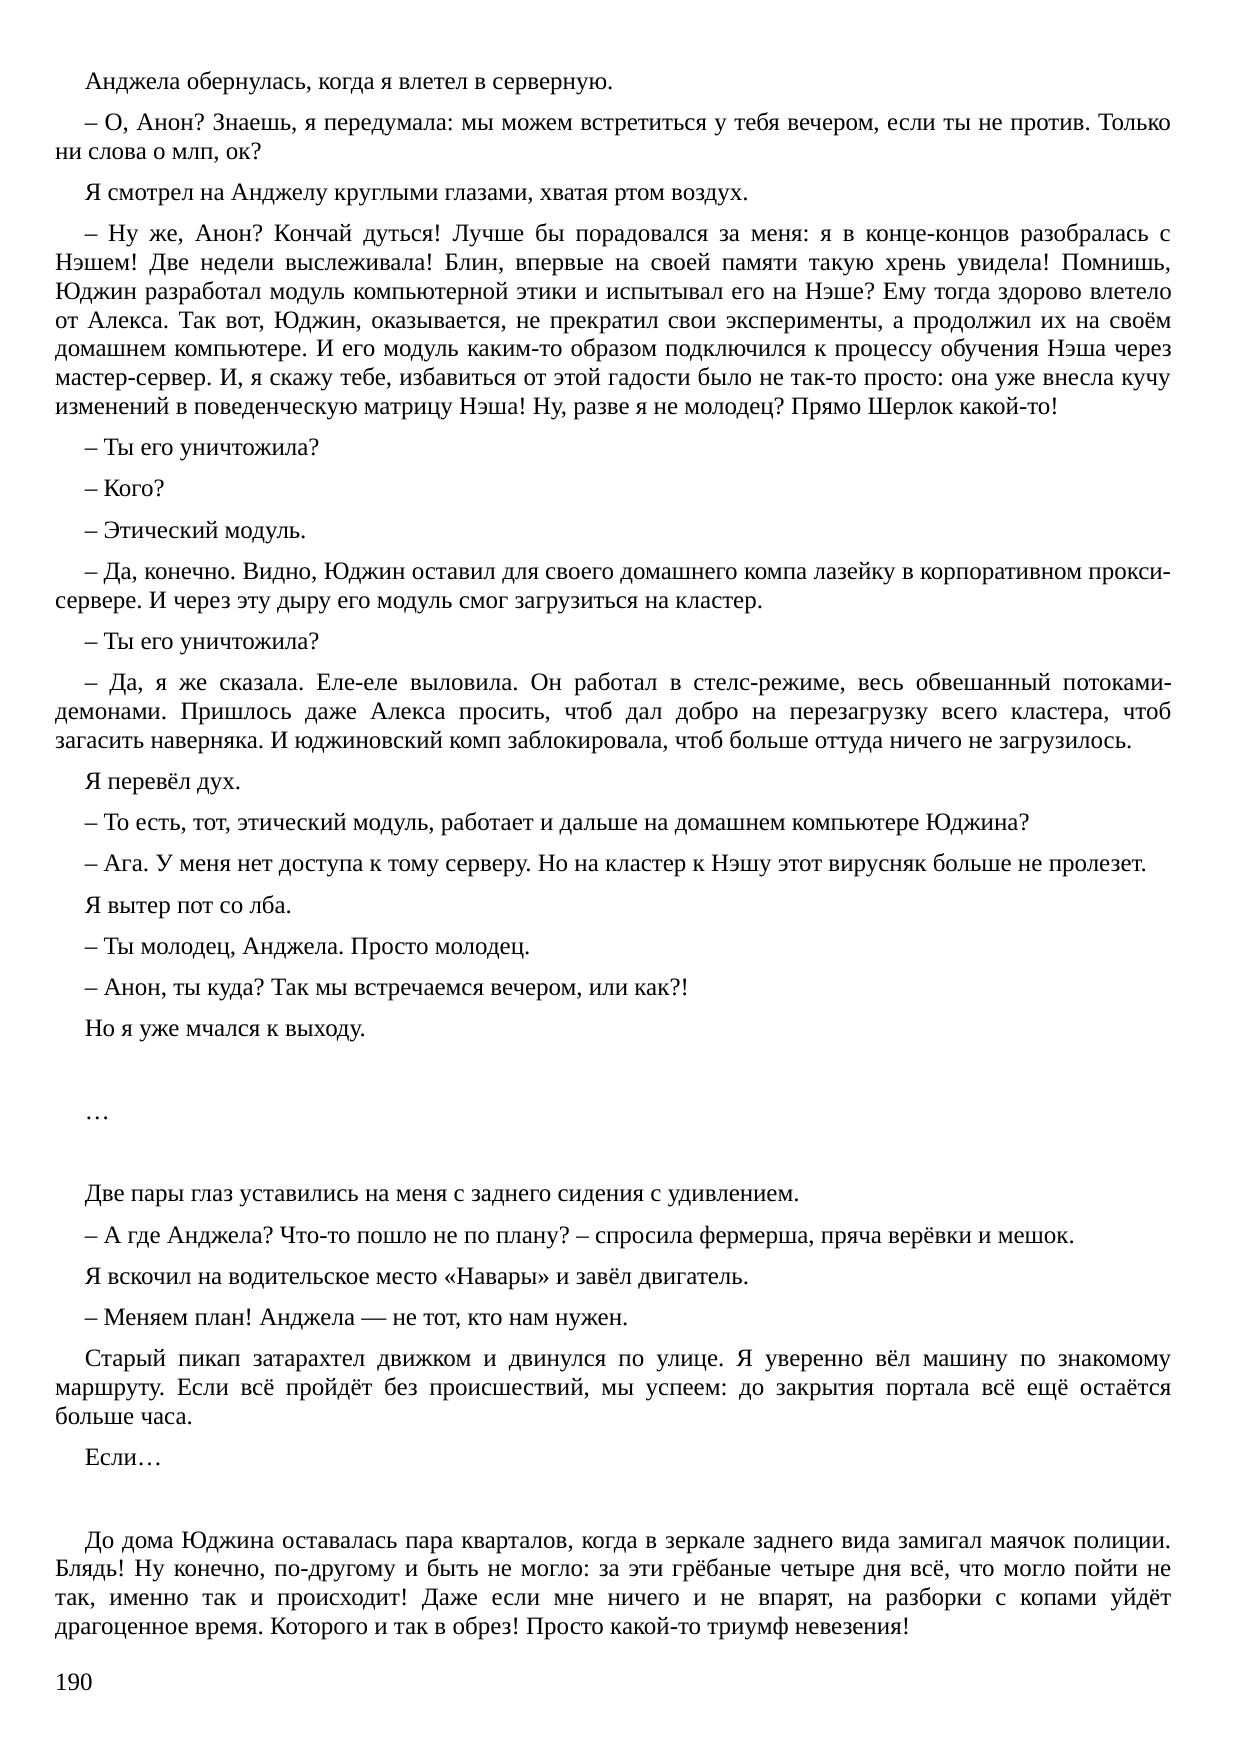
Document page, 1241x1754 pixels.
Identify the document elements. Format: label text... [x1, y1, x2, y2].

text – То есть, тот, этический модуль, работает и дальше на домашнем компьютере Юджина? [55, 807, 1173, 836]
text – О, Анон? Знаешь, я передумала: мы можем встретиться у тебя вечером, если ты не против. Только ни слова о млп, ок? [55, 107, 1173, 165]
text – Кого? [55, 473, 1173, 502]
text Я вытер пот со лба. [55, 890, 1173, 918]
text Две пары глаз уставились на меня с заднего сидения с удивлением. [55, 1178, 1173, 1207]
text Я перевёл дух. [55, 766, 1173, 795]
text Если… [55, 1442, 1173, 1471]
text – Меняем план! Анджела — не тот, кто нам нужен. [55, 1302, 1173, 1331]
text – Ага. У меня нет доступа к тому серверу. Но на кластер к Нэшу этот вирусняк больше не пролезет. [55, 848, 1173, 877]
text Но я уже мчался к выходу. [55, 1013, 1173, 1042]
text – Ты его уничтожила? [55, 432, 1173, 461]
text – Да, я же сказала. Еле-еле выловила. Он работал в стелс-режиме, весь обвешанный потоками-демонами. Пришлось даже Алекса просить, чтоб дал добро на перезагрузку всего кластера, чтоб загасить наверняка. И юджиновский комп заблокировала, чтоб больше оттуда ничего не загрузилось. [55, 667, 1173, 753]
text … [55, 1096, 1173, 1125]
text Я смотрел на Анджелу круглыми глазами, хватая ртом воздух. [55, 177, 1173, 206]
text – Анон, ты куда? Так мы встречаемся вечером, или как?! [55, 972, 1173, 1001]
text Старый пикап затарахтел движком и двинулся по улице. Я уверенно вёл машину по знакомому маршруту. Если всё пройдёт без происшествий, мы успеем: до закрытия портала всё ещё остаётся больше часа. [55, 1343, 1173, 1430]
text – Да, конечно. Видно, Юджин оставил для своего домашнего компа лазейку в корпоративном прокси-сервере. И через эту дыру его модуль смог загрузиться на кластер. [55, 556, 1173, 613]
text Анджела обернулась, когда я влетел в серверную. [55, 66, 1173, 95]
text – Ну же, Анон? Кончай дуться! Лучше бы порадовался за меня: я в конце-концов разобралась с Нэшем! Две недели выслеживала! Блин, впервые на своей памяти такую хрень увидела! Помнишь, Юджин разработал модуль компьютерной этики и испытывал его на Нэше? Ему тогда здорово влетело от Алекса. Так вот, Юджин, оказывается, не прекратил свои эксперименты, а продолжил их на своём домашнем компьютере. И его модуль каким-то образом подключился к процессу обучения Нэша через мастер-сервер. И, я скажу тебе, избавиться от этой гадости было не так-то просто: она уже внесла кучу изменений в поведенческую матрицу Нэша! Ну, разве я не молодец? Прямо Шерлок какой-то! [55, 218, 1173, 420]
text – Ты молодец, Анджела. Просто молодец. [55, 931, 1173, 960]
text – Ты его уничтожила? [55, 626, 1173, 655]
text – Этический модуль. [55, 515, 1173, 543]
text – А где Анджела? Что-то пошло не по плану? – спросила фермерша, пряча верёвки и мешок. [55, 1220, 1173, 1248]
text Я вскочил на водительское место «Навары» и завёл двигатель. [55, 1261, 1173, 1290]
text До дома Юджина оставалась пара кварталов, когда в зеркале заднего вида замигал маячок полиции. Блядь! Ну конечно, по-другому и быть не могло: за эти грёбаные четыре дня всё, что могло пойти не так, именно так и происходит! Даже если мне ничего и не впарят, на разборки с копами уйдёт драгоценное время. Которого и так в обрез! Просто какой-то триумф невезения! [55, 1525, 1173, 1640]
